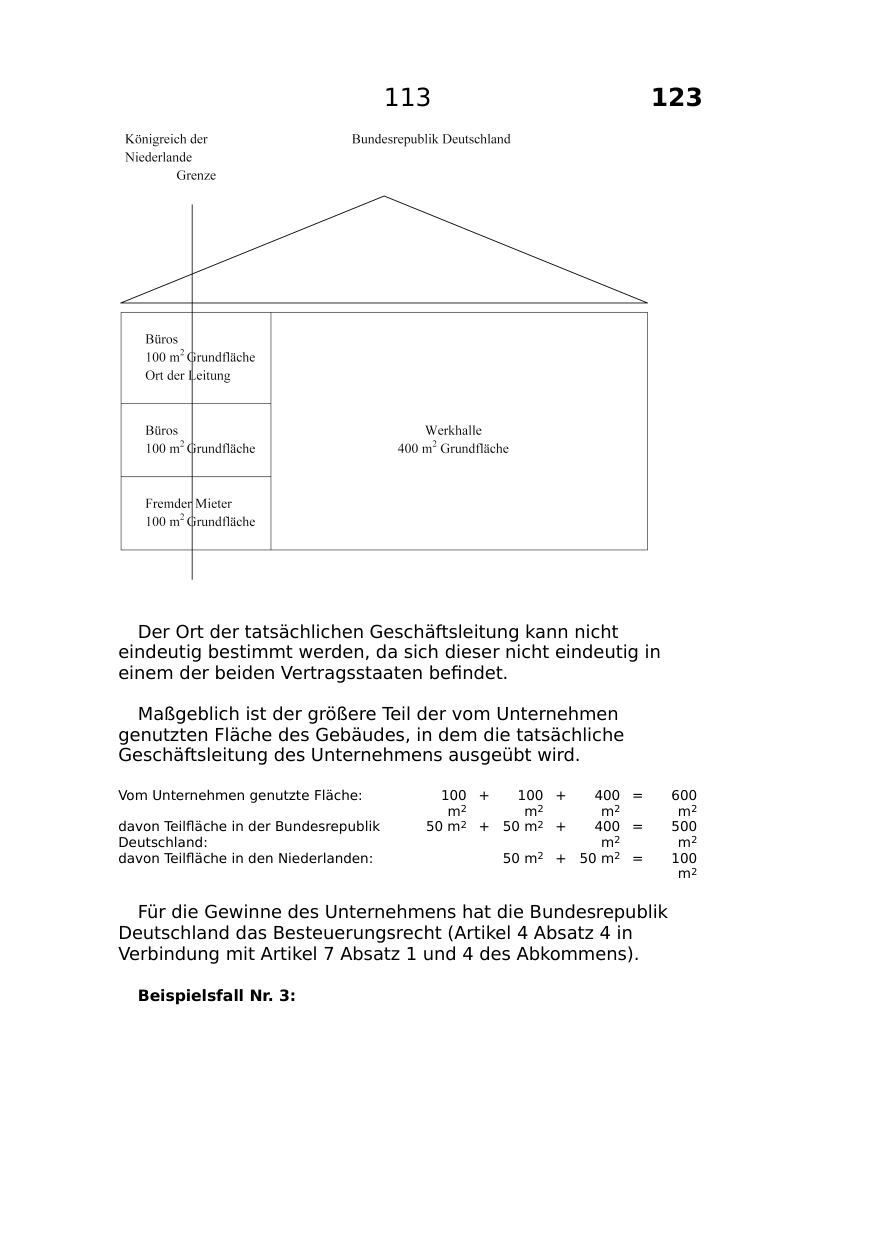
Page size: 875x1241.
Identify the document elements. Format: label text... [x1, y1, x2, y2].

table_header + [549, 788, 567, 819]
table_cell = [626, 819, 644, 851]
table_cell davon Teilfläche in der Bundesrepublik Deutschland: [118, 819, 413, 851]
table_cell 400 m2 [567, 819, 626, 851]
table_cell = [626, 851, 644, 882]
text Der Ort der tatsächlichen Geschäftsleitung kann nicht eindeutig bestimmt werden, da sich dieser nicht eindeutig in einem der beiden Vertragsstaaten befindet. [118, 621, 703, 684]
table_cell 50 m2 [490, 819, 549, 851]
text Für die Gewinne des Unternehmens hat die Bundesrepublik Deutschland das Besteuerungsrecht (Artikel 4 Absatz 4 in Verbindung mit Artikel 7 Absatz 1 und 4 des Abkommens). [118, 902, 703, 964]
table_header Vom Unternehmen genutzte Fläche: [118, 788, 413, 819]
table_header 400 m2 [567, 788, 626, 819]
table_cell 50 m2 [567, 851, 626, 882]
table_cell + [549, 851, 567, 882]
text Beispielsfall Nr. 3: [118, 987, 649, 1005]
table_header 100 m2 [413, 788, 472, 819]
picture [118, 131, 650, 581]
table_cell 50 m2 [413, 819, 472, 851]
table_cell [413, 851, 472, 882]
table_header 100 m2 [490, 788, 549, 819]
text Maßgeblich ist der größere Teil der vom Unternehmen genutzten Fläche des Gebäudes, in dem die tatsächliche Geschäftsleitung des Unternehmens ausgeübt wird. [118, 704, 703, 766]
table_header + [473, 788, 490, 819]
table_header = [626, 788, 644, 819]
table_cell davon Teilfläche in den Niederlanden: [118, 851, 413, 882]
table_cell + [549, 819, 567, 851]
table_cell 500 m2 [644, 819, 703, 851]
table_cell 100 m2 [644, 851, 703, 882]
table_cell [473, 851, 490, 882]
table_header 600 m2 [644, 788, 703, 819]
table_cell 50 m2 [490, 851, 549, 882]
table_cell + [473, 819, 490, 851]
